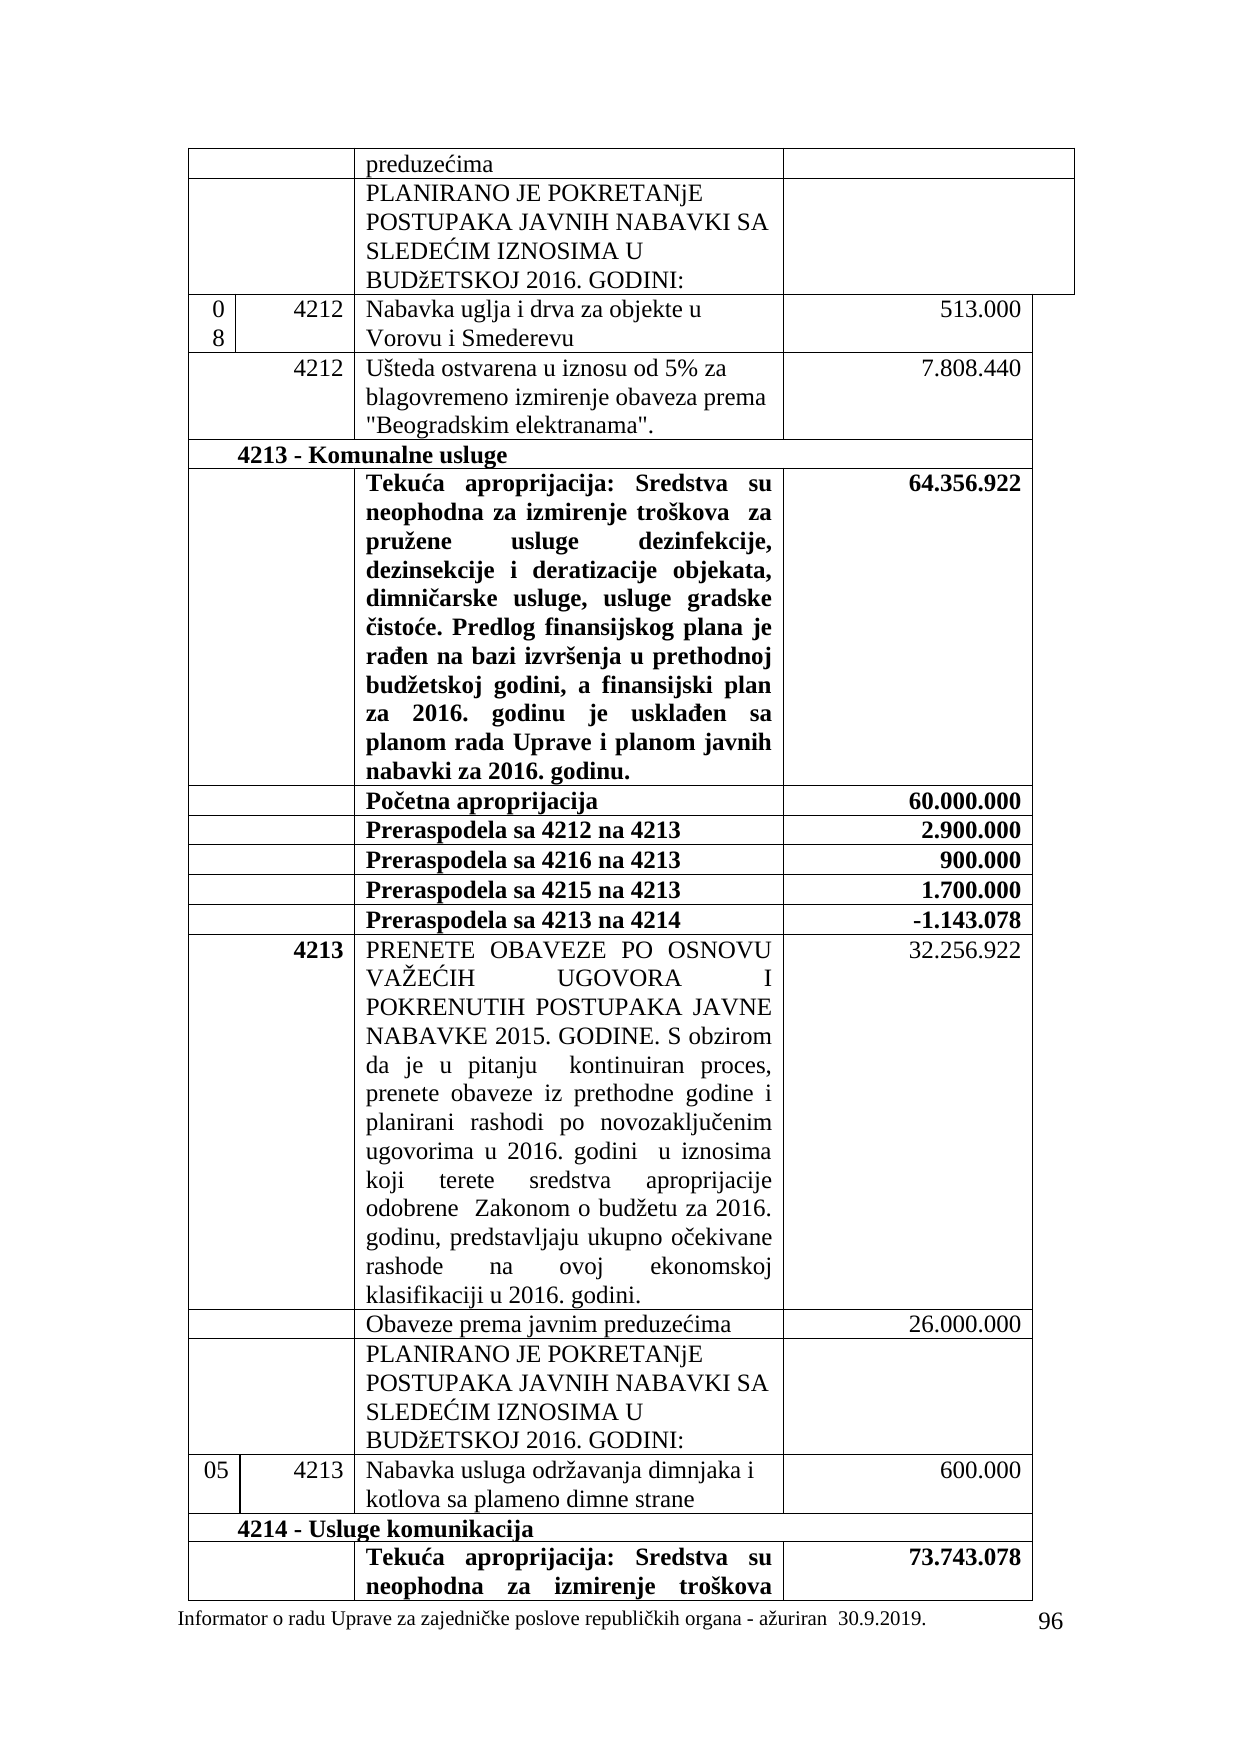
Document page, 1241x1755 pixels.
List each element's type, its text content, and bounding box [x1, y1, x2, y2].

table_cell [1033, 1338, 1074, 1454]
table_cell 60.000.000 [784, 786, 1032, 814]
table_cell Tekuća aproprijacija: Sredstva su neophodna za izmirenje troškova [355, 1542, 783, 1599]
table_cell PLANIRANO JE POKRETANјE POSTUPAKA JAVNIH NABAVKI SA SLEDEĆIM IZNOSIMA U BUDžETSKOJ 2016. GODINI: [355, 179, 783, 293]
table_cell [1033, 785, 1074, 814]
table_cell [189, 845, 354, 874]
table_cell [189, 816, 354, 844]
table_cell PRENETE OBAVEZE PO OSNOVU VAŽEĆIH UGOVORA I POKRENUTIH POSTUPAKA JAVNE NABAVKE 2015. GODINE. S obzirom da je u pitanju kontinuiran proces, prenete obaveze iz prethodne godine i planirani rashodi po novozaklјučenim ugovorima u 2016. godini u iznosima koji terete sredstva aproprijacije odobrene Zakonom o budžetu za 2016. godinu, predstavlјaju ukupno očekivane rashode na ovoj ekonomskoj klasifikaciji u 2016. godini. [355, 935, 783, 1308]
table_cell 4213 [189, 935, 354, 1308]
table_cell [189, 875, 354, 904]
table_cell 4212 [189, 353, 354, 439]
table_cell 64.356.922 [784, 469, 1032, 785]
table_cell Nabavka uglјa i drva za objekte u Vorovu i Smederevu [355, 295, 783, 352]
table_cell 05 [189, 1455, 239, 1513]
table_cell [1033, 1454, 1074, 1513]
table_cell [1033, 295, 1074, 352]
table_cell [1033, 874, 1074, 904]
table_cell Obaveze prema javnim preduzećima [355, 1310, 783, 1338]
table_cell preduzećima [355, 149, 783, 177]
table_cell [1033, 844, 1074, 874]
table_cell [189, 1339, 354, 1454]
table_cell 4214 - Usluge komunikacija [189, 1514, 1032, 1541]
table_cell [189, 1310, 354, 1338]
table_cell 32.256.922 [784, 935, 1032, 1308]
table_cell [784, 179, 1074, 293]
table_cell [1033, 1541, 1074, 1599]
table_cell Preraspodela sa 4213 na 4214 [355, 905, 783, 934]
table_cell [784, 1339, 1032, 1454]
table_cell 08 [189, 295, 235, 352]
table_cell 513.000 [784, 295, 1032, 352]
table_cell Preraspodela sa 4212 na 4213 [355, 816, 783, 844]
table_cell 73.743.078 [784, 1542, 1032, 1599]
table_cell [1033, 439, 1074, 467]
table_cell PLANIRANO JE POKRETANјE POSTUPAKA JAVNIH NABAVKI SA SLEDEĆIM IZNOSIMA U BUDžETSKOJ 2016. GODINI: [355, 1339, 783, 1454]
table_cell Preraspodela sa 4216 na 4213 [355, 845, 783, 874]
table_cell 4212 [236, 295, 354, 352]
table_cell Tekuća aproprijacija: Sredstva su neophodna za izmirenje troškova za pružene usluge dezinfekcije, dezinsekcije i deratizacije objekata, dimničarske usluge, usluge gradske čistoće. Predlog finansijskog plana je rađen na bazi izvršenja u prethodnoj budžetskoj godini, a finansijski plan za 2016. godinu je usklađen sa planom rada Uprave i planom javnih nabavki za 2016. godinu. [355, 469, 783, 785]
table_cell Početna aproprijacija [355, 786, 783, 814]
table_cell [1033, 352, 1074, 439]
table_cell [1033, 815, 1074, 844]
table_cell Ušteda ostvarena u iznosu od 5% za blagovremeno izmirenje obaveza prema "Beogradskim elektranama". [355, 353, 783, 439]
table_cell 7.808.440 [784, 353, 1032, 439]
table_cell [1033, 1309, 1074, 1338]
table_cell 4213 - Komunalne usluge [189, 440, 1032, 467]
table_cell Preraspodela sa 4215 na 4213 [355, 875, 783, 904]
table_cell [189, 1542, 354, 1599]
table_cell [189, 786, 354, 814]
table_cell 900.000 [784, 845, 1032, 874]
table_cell 1.700.000 [784, 875, 1032, 904]
table_cell 26.000.000 [784, 1310, 1032, 1338]
table_cell [1033, 468, 1074, 785]
table_cell Nabavka usluga održavanja dimnjaka i kotlova sa plameno dimne strane [355, 1455, 783, 1513]
table_cell [1033, 934, 1074, 1308]
table_cell 2.900.000 [784, 816, 1032, 844]
table_cell [189, 905, 354, 934]
table_cell 600.000 [784, 1455, 1032, 1513]
table_cell [189, 149, 354, 177]
table_cell [1033, 904, 1074, 934]
table_cell [784, 149, 1074, 177]
table_cell [189, 179, 354, 293]
table_cell [189, 469, 354, 785]
table_cell -1.143.078 [784, 905, 1032, 934]
table_cell 4213 [241, 1455, 354, 1513]
table_cell [1033, 1513, 1074, 1541]
